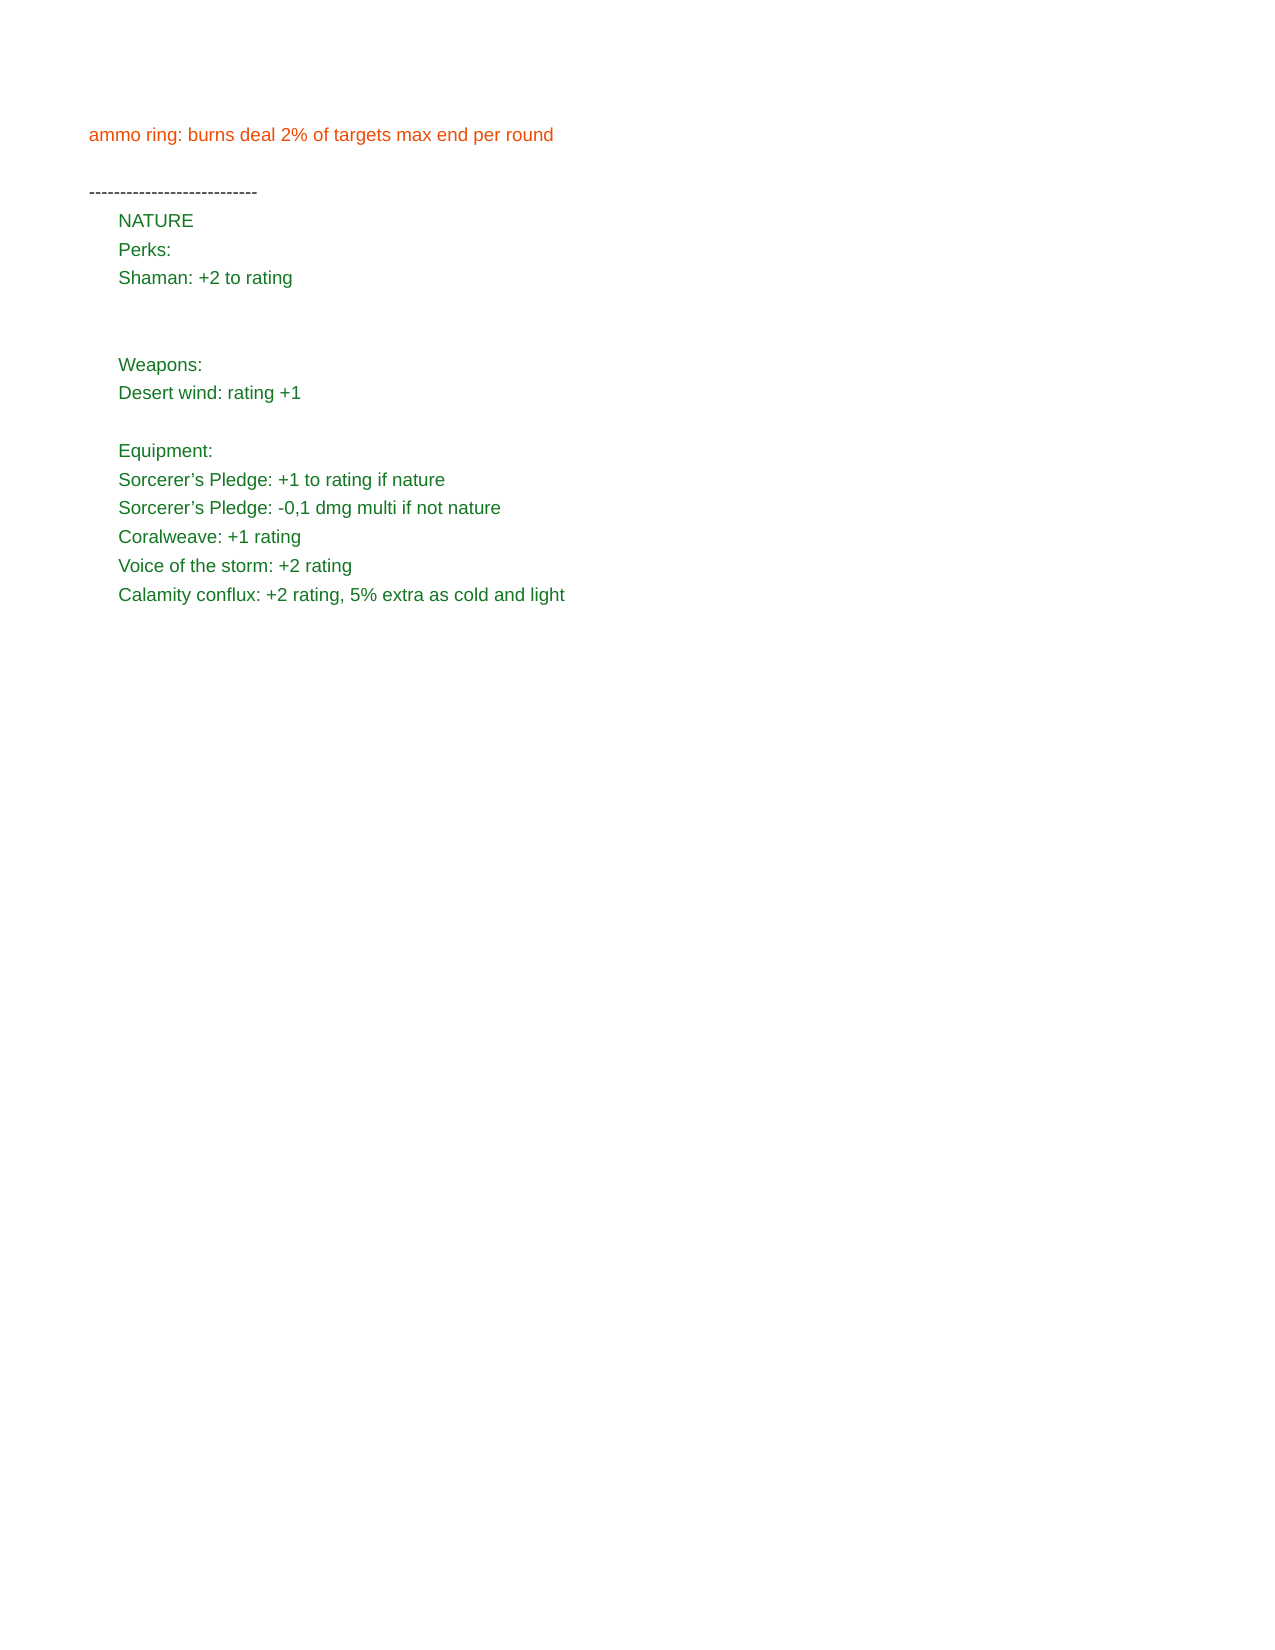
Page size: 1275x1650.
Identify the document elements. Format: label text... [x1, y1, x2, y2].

text Weapons: [118, 348, 1157, 377]
text Sorcerer’s Pledge: -0,1 dmg multi if not nature [118, 492, 1157, 521]
text Sorcerer’s Pledge: +1 to rating if nature [118, 463, 1157, 492]
text Coralweave: +1 rating [118, 521, 1157, 549]
text Voice of the storm: +2 rating [118, 549, 1157, 578]
text Shaman: +2 to rating [118, 262, 1157, 291]
text ammo ring: burns deal 2% of targets max end per round [89, 118, 1157, 147]
text --------------------------- [89, 176, 1157, 204]
text Calamity conflux: +2 rating, 5% extra as cold and light [118, 578, 1157, 607]
text Equipment: [118, 434, 1157, 463]
text Perks: [118, 233, 1157, 262]
text Desert wind: rating +1 [118, 377, 1157, 406]
text NATURE [118, 204, 1157, 233]
